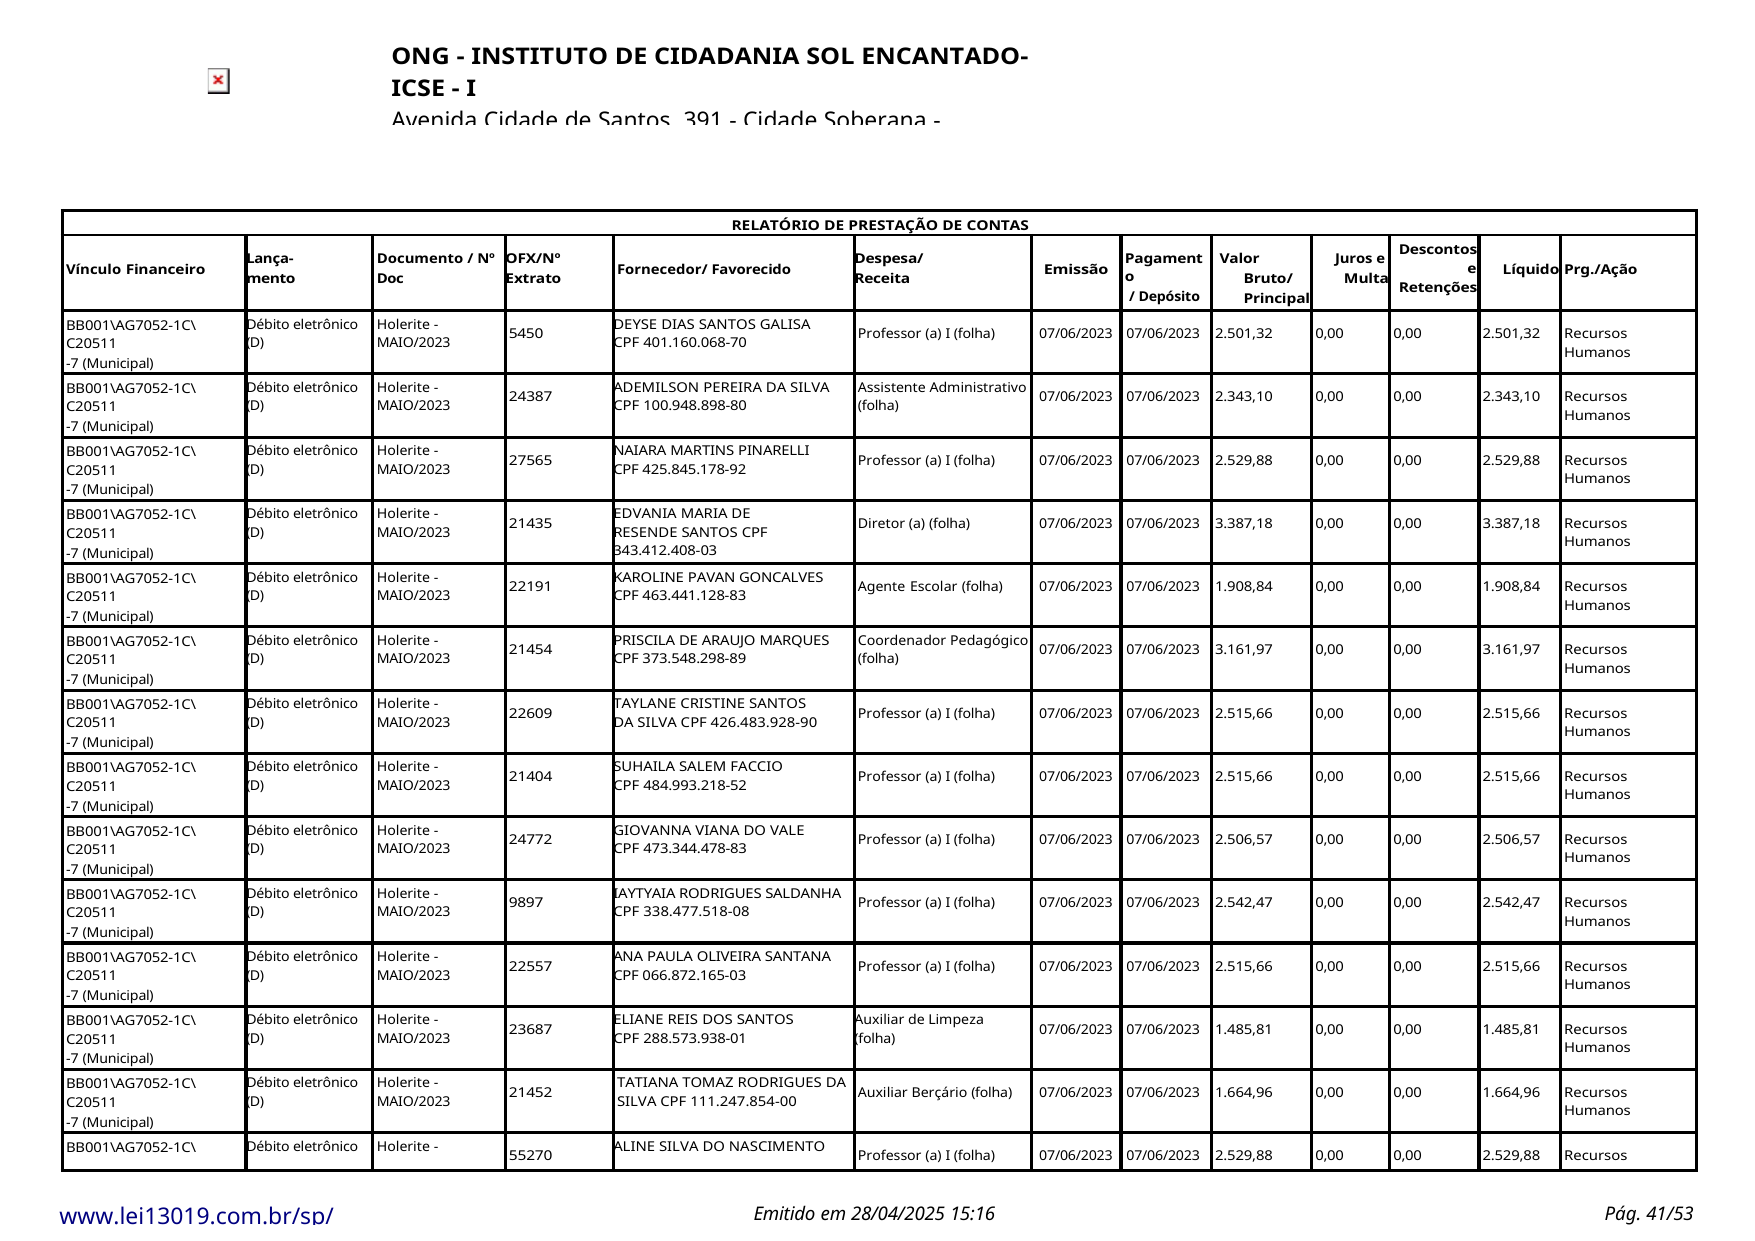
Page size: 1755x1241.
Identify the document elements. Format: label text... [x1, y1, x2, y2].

table_cell Débito eletrônico [248, 1134, 371, 1168]
table_cell 07/06/2023 [1123, 881, 1210, 941]
table_cell Débito eletrônico (D) [248, 1008, 371, 1068]
table_cell 07/06/2023 [1033, 945, 1119, 1004]
table_cell Professor (a) I (folha) [856, 755, 1030, 815]
table_cell Diretor (a) (folha) [856, 502, 1030, 562]
table_cell 07/06/2023 [1033, 692, 1119, 752]
table_cell 07/06/2023 [1123, 312, 1210, 372]
table_cell 0,00 [1313, 1071, 1388, 1131]
table_cell 0,00 [1391, 502, 1477, 562]
table_cell 0,00 [1313, 1008, 1388, 1068]
table_cell 21435 [507, 502, 612, 562]
table_cell Professor (a) I (folha) [856, 818, 1030, 878]
table_cell 1.664,96 [1481, 1071, 1559, 1131]
table_cell Débito eletrônico (D) [248, 818, 371, 878]
table_cell Professor (a) I (folha) [856, 881, 1030, 941]
table_cell BB001\AG7052-1C\C20511 -7 (Municipal) [64, 502, 244, 562]
table_cell 07/06/2023 [1123, 1134, 1210, 1168]
table_cell NAIARA MARTINS PINARELLI CPF 425.845.178-92 [615, 439, 853, 499]
table_cell Agente Escolar (folha) [856, 565, 1030, 625]
table_cell 2.515,66 [1213, 945, 1310, 1004]
table_cell ELIANE REIS DOS SANTOS CPF 288.573.938-01 [615, 1008, 853, 1068]
table_cell 0,00 [1313, 692, 1388, 752]
table_cell Holerite [374, 1134, 504, 1168]
table_cell 2.501,32 [1481, 312, 1559, 372]
table_cell Recursos Humanos [1562, 945, 1695, 1004]
table_cell Valor Bruto/ Principal [1213, 236, 1310, 309]
table_cell 2.343,10 [1213, 375, 1310, 436]
table_cell Holerite - MAIO/2023 [374, 755, 504, 815]
table_cell 21452 [507, 1071, 612, 1131]
table_cell Holerite - MAIO/2023 [374, 628, 504, 688]
table_cell 07/06/2023 [1033, 628, 1119, 688]
table_cell 24772 [507, 818, 612, 878]
table_cell 0,00 [1313, 628, 1388, 688]
table_cell 3.161,97 [1213, 628, 1310, 688]
table_cell 07/06/2023 [1033, 1008, 1119, 1068]
table_cell 21454 [507, 628, 612, 688]
table_cell 55270 [507, 1134, 612, 1168]
table_cell Recursos Humanos [1562, 565, 1695, 625]
table_cell 0,00 [1313, 881, 1388, 941]
table_cell 2.529,88 [1481, 439, 1559, 499]
table_cell Holerite - MAIO/2023 [374, 375, 504, 436]
table_cell 0,00 [1391, 945, 1477, 1004]
table_cell BB001\AG7052-1C\C20511 -7 (Municipal) [64, 1008, 244, 1068]
table_cell ALINE SILVA DO NASCIMENTO [615, 1134, 853, 1168]
table_cell 9897 [507, 881, 612, 941]
table_cell Juros e Multa [1313, 236, 1388, 309]
table_cell 0,00 [1391, 565, 1477, 625]
table_cell GIOVANNA VIANA DO VALE CPF 473.344.478-83 [615, 818, 853, 878]
table_cell Holerite - MAIO/2023 [374, 1071, 504, 1131]
table_cell 0,00 [1313, 755, 1388, 815]
table_cell ADEMILSON PEREIRA DA SILVA CPF 100.948.898-80 [615, 375, 853, 436]
table_cell 07/06/2023 [1033, 502, 1119, 562]
table_cell 0,00 [1313, 1134, 1388, 1168]
table_cell Débito eletrônico (D) [248, 1071, 371, 1131]
table_cell 2.501,32 [1213, 312, 1310, 372]
table_cell Holerite - MAIO/2023 [374, 881, 504, 941]
table_cell BB001\AG7052-1C\C20511 -7 (Municipal) [64, 312, 244, 372]
table_cell Débito eletrônico (D) [248, 439, 371, 499]
table_cell 24387 [507, 375, 612, 436]
table_cell ANA PAULA OLIVEIRA SANTANA CPF 066.872.165-03 [615, 945, 853, 1004]
table_cell 2.529,88 [1481, 1134, 1559, 1168]
table_cell 0,00 [1391, 439, 1477, 499]
table_cell 21404 [507, 755, 612, 815]
table_cell Recursos Humanos [1562, 818, 1695, 878]
table_cell Débito eletrônico (D) [248, 945, 371, 1004]
table_cell Auxiliar Berçário (folha) [856, 1071, 1030, 1131]
table_cell 5450 [507, 312, 612, 372]
table_cell Despesa/ Receita [856, 236, 1030, 309]
table_cell Descontos e Retenções [1391, 236, 1477, 309]
table_cell Pagamento / Depósito [1123, 236, 1210, 309]
table_cell Holerite - MAIO/2023 [374, 1008, 504, 1068]
table_cell 07/06/2023 [1033, 565, 1119, 625]
table_cell 07/06/2023 [1123, 692, 1210, 752]
table_cell 07/06/2023 [1033, 1071, 1119, 1131]
table_cell Holerite - MAIO/2023 [374, 565, 504, 625]
table_cell Holerite - MAIO/2023 [374, 439, 504, 499]
table_cell 07/06/2023 [1033, 375, 1119, 436]
table_cell BB001\AG7052-1C\C20511 -7 (Municipal) [64, 1071, 244, 1131]
table_cell BB001\AG7052-1C\C20511 -7 (Municipal) [64, 881, 244, 941]
table_cell 0,00 [1391, 692, 1477, 752]
table_cell 0,00 [1391, 312, 1477, 372]
table_cell BB001\AG7052-1C\C20511 -7 (Municipal) [64, 439, 244, 499]
table_cell TAYLANE CRISTINE SANTOS DA SILVA CPF 426.483.928-90 [615, 692, 853, 752]
table_cell 0,00 [1391, 755, 1477, 815]
table_cell 0,00 [1391, 881, 1477, 941]
table_cell Recursos [1562, 1134, 1695, 1168]
table_cell Líquido [1481, 236, 1559, 309]
table_cell BB001\AG7052-1C\ [64, 1134, 244, 1168]
table_cell 2.515,66 [1481, 945, 1559, 1004]
table_cell 27565 [507, 439, 612, 499]
table_header RELATÓRIO DE PRESTAÇÃO DE CONTAS [64, 212, 1695, 234]
table_cell 1.908,84 [1481, 565, 1559, 625]
table_cell Recursos Humanos [1562, 628, 1695, 688]
table_cell Débito eletrônico (D) [248, 692, 371, 752]
table_cell 2.542,47 [1213, 881, 1310, 941]
table_cell Professor (a) I (folha) [856, 1134, 1030, 1168]
table_cell 22191 [507, 565, 612, 625]
table_cell Débito eletrônico (D) [248, 628, 371, 688]
table_cell BB001\AG7052-1C\C20511 -7 (Municipal) [64, 628, 244, 688]
table_cell 07/06/2023 [1123, 755, 1210, 815]
table_cell Holerite - MAIO/2023 [374, 312, 504, 372]
table_cell EDVANIA MARIA DE RESENDE SANTOS CPF 343.412.408-03 [615, 502, 853, 562]
table_cell Fornecedor/ Favorecido [615, 236, 853, 309]
table_cell 1.908,84 [1213, 565, 1310, 625]
table_cell SUHAILA SALEM FACCIO CPF 484.993.218-52 [615, 755, 853, 815]
table_cell 07/06/2023 [1033, 312, 1119, 372]
table_cell 07/06/2023 [1123, 818, 1210, 878]
table_cell Débito eletrônico (D) [248, 755, 371, 815]
table_cell OFX/Nº Extrato [507, 236, 612, 309]
table_cell PRISCILA DE ARAUJO MARQUES CPF 373.548.298-89 [615, 628, 853, 688]
table_cell 3.387,18 [1213, 502, 1310, 562]
table_cell 07/06/2023 [1033, 439, 1119, 499]
table_cell Recursos Humanos [1562, 755, 1695, 815]
table_cell 1.664,96 [1213, 1071, 1310, 1131]
table_cell 0,00 [1391, 628, 1477, 688]
table_cell 0,00 [1391, 1008, 1477, 1068]
table_cell 2.506,57 [1213, 818, 1310, 878]
table_cell Prg./Ação [1562, 236, 1695, 309]
table_cell 07/06/2023 [1123, 375, 1210, 436]
table_cell 0,00 [1313, 375, 1388, 436]
table_cell Holerite - MAIO/2023 [374, 502, 504, 562]
table_cell Débito eletrônico (D) [248, 881, 371, 941]
table_cell 07/06/2023 [1123, 628, 1210, 688]
table_cell 2.515,66 [1213, 755, 1310, 815]
table_cell 1.485,81 [1481, 1008, 1559, 1068]
table_cell 2.515,66 [1481, 755, 1559, 815]
table_cell 2.529,88 [1213, 439, 1310, 499]
table_cell IAYTYAIA RODRIGUES SALDANHA CPF 338.477.518-08 [615, 881, 853, 941]
table_cell Holerite - MAIO/2023 [374, 818, 504, 878]
table_cell 07/06/2023 [1033, 1134, 1119, 1168]
table_cell 2.515,66 [1481, 692, 1559, 752]
table_cell Recursos Humanos [1562, 1008, 1695, 1068]
table_cell TATIANA TOMAZ RODRIGUES DA SILVA CPF 111.247.854-00 [615, 1071, 853, 1131]
table_cell Débito eletrônico (D) [248, 312, 371, 372]
table_cell BB001\AG7052-1C\C20511 -7 (Municipal) [64, 565, 244, 625]
table_cell Assistente Administrativo (folha) [856, 375, 1030, 436]
table_cell 2.506,57 [1481, 818, 1559, 878]
table_cell Holerite - MAIO/2023 [374, 945, 504, 1004]
table_cell 07/06/2023 [1123, 1071, 1210, 1131]
table_cell BB001\AG7052-1C\C20511 -7 (Municipal) [64, 375, 244, 436]
table_cell Holerite - MAIO/2023 [374, 692, 504, 752]
table_cell Débito eletrônico (D) [248, 375, 371, 436]
table_cell 0,00 [1391, 818, 1477, 878]
table_cell DEYSE DIAS SANTOS GALISA CPF 401.160.068-70 [615, 312, 853, 372]
table_cell 0,00 [1313, 439, 1388, 499]
table_cell Recursos Humanos [1562, 312, 1695, 372]
table_cell Vínculo Financeiro [64, 236, 244, 309]
table_cell 22557 [507, 945, 612, 1004]
table_cell 22609 [507, 692, 612, 752]
table_cell BB001\AG7052-1C\C20511 -7 (Municipal) [64, 945, 244, 1004]
table_cell 0,00 [1391, 375, 1477, 436]
table_cell Débito eletrônico (D) [248, 502, 371, 562]
table_cell Coordenador Pedagógico (folha) [856, 628, 1030, 688]
table_cell 2.515,66 [1213, 692, 1310, 752]
table_cell 2.542,47 [1481, 881, 1559, 941]
table_cell Professor (a) I (folha) [856, 692, 1030, 752]
table_cell 1.485,81 [1213, 1008, 1310, 1068]
table_cell Auxiliar de Limpeza (folha) [856, 1008, 1030, 1068]
table_cell 07/06/2023 [1033, 818, 1119, 878]
table_cell 07/06/2023 [1123, 502, 1210, 562]
table_cell 07/06/2023 [1123, 565, 1210, 625]
table_cell Emissão [1033, 236, 1119, 309]
table_cell Professor (a) I (folha) [856, 439, 1030, 499]
table_cell Lança- mento [248, 236, 371, 309]
table_cell 07/06/2023 [1123, 1008, 1210, 1068]
table_cell 0,00 [1313, 945, 1388, 1004]
table_cell 0,00 [1313, 818, 1388, 878]
table_cell Professor (a) I (folha) [856, 312, 1030, 372]
table_cell Recursos Humanos [1562, 1071, 1695, 1131]
table_cell 0,00 [1313, 312, 1388, 372]
table_cell BB001\AG7052-1C\C20511 -7 (Municipal) [64, 818, 244, 878]
table_cell Documento / Nº Doc [374, 236, 504, 309]
table_cell 3.161,97 [1481, 628, 1559, 688]
table_cell 23687 [507, 1008, 612, 1068]
table_cell 0,00 [1391, 1134, 1477, 1168]
table_cell 0,00 [1391, 1071, 1477, 1131]
table_cell 07/06/2023 [1033, 881, 1119, 941]
table_cell Recursos Humanos [1562, 439, 1695, 499]
table_cell 07/06/2023 [1123, 945, 1210, 1004]
table_cell Recursos Humanos [1562, 692, 1695, 752]
table_cell Professor (a) I (folha) [856, 945, 1030, 1004]
table_cell 0,00 [1313, 565, 1388, 625]
table_cell Recursos Humanos [1562, 375, 1695, 436]
table_cell 2.343,10 [1481, 375, 1559, 436]
table_cell Recursos Humanos [1562, 881, 1695, 941]
table_cell BB001\AG7052-1C\C20511 -7 (Municipal) [64, 692, 244, 752]
table_cell BB001\AG7052-1C\C20511 -7 (Municipal) [64, 755, 244, 815]
table_cell Recursos Humanos [1562, 502, 1695, 562]
table_cell 07/06/2023 [1033, 755, 1119, 815]
table_cell 0,00 [1313, 502, 1388, 562]
table_cell KAROLINE PAVAN GONCALVES CPF 463.441.128-83 [615, 565, 853, 625]
table_cell 07/06/2023 [1123, 439, 1210, 499]
table_cell 2.529,88 [1213, 1134, 1310, 1168]
table_cell Débito eletrônico (D) [248, 565, 371, 625]
table_cell 3.387,18 [1481, 502, 1559, 562]
